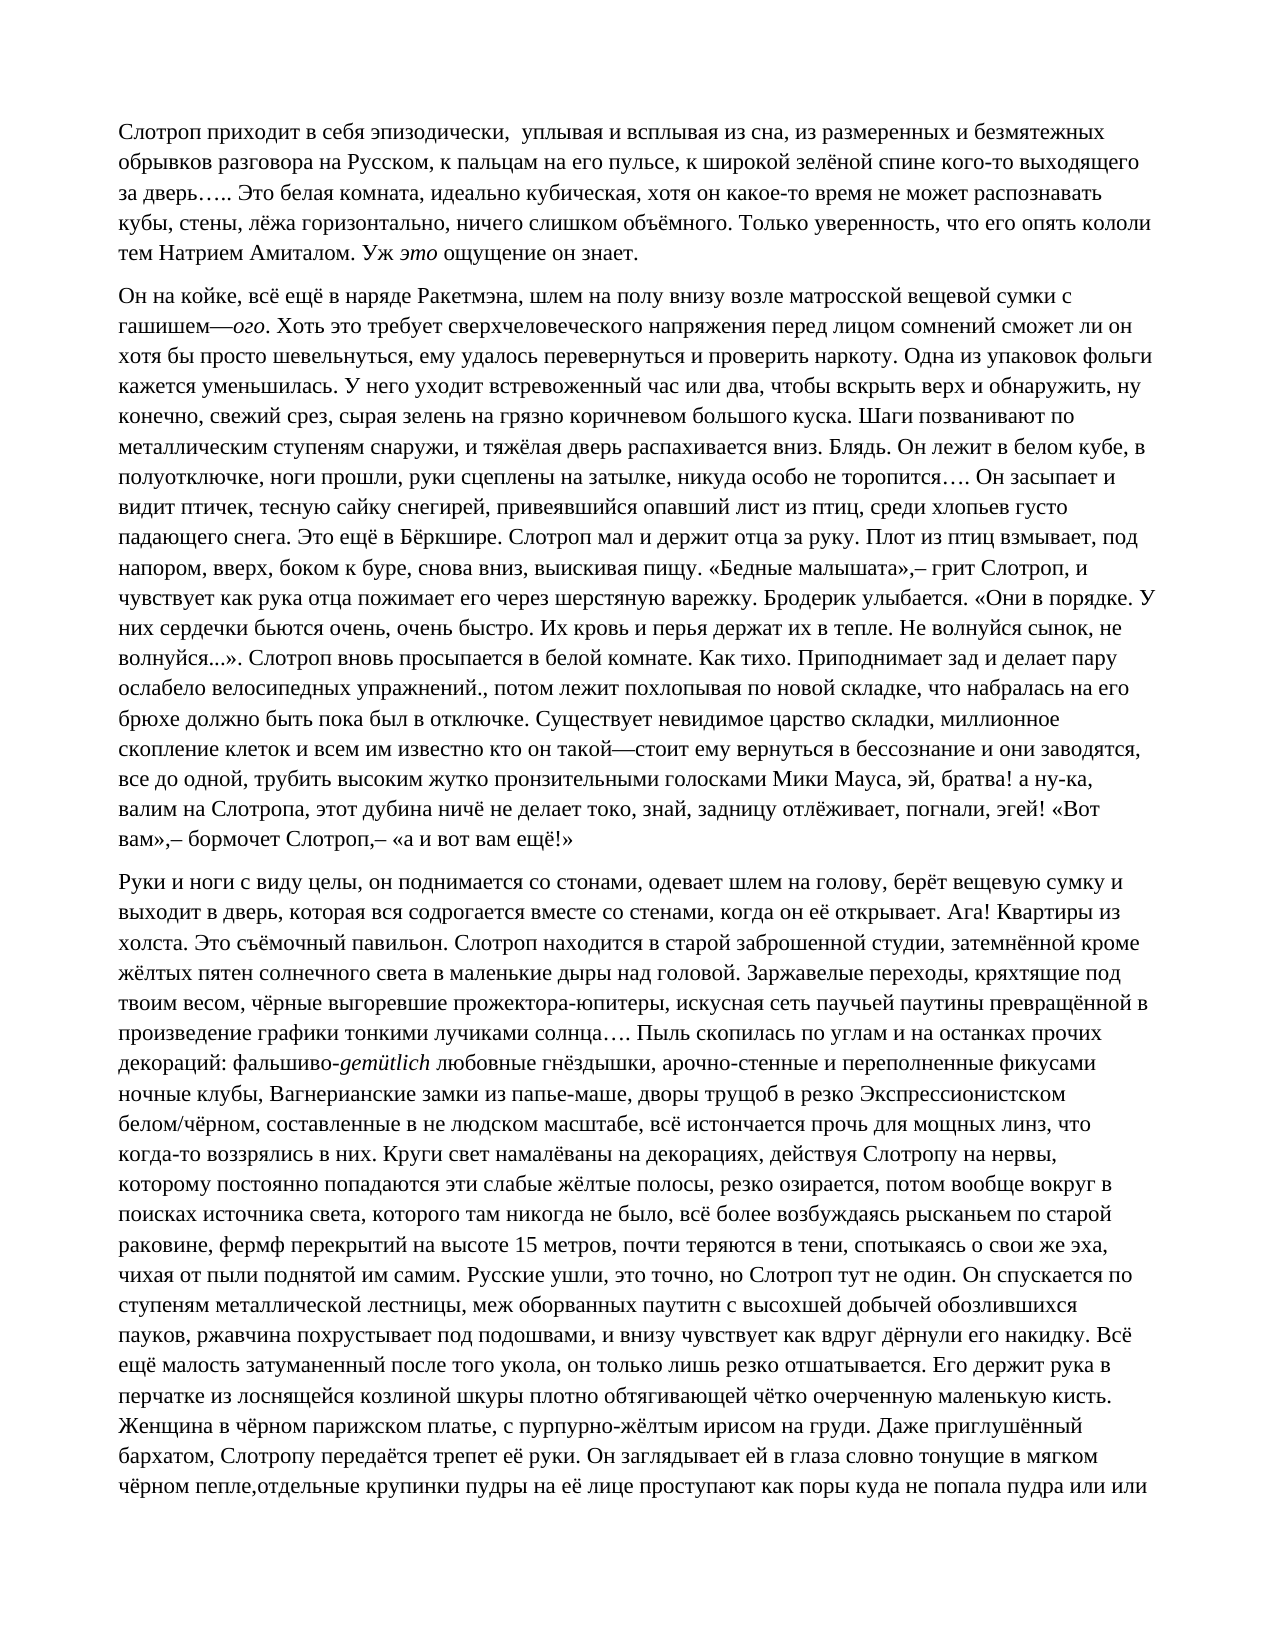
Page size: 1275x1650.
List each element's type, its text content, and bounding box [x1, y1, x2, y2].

text Руки и ноги с виду целы, он поднимается со стонами, одевает шлем на голову, берёт вещевую сумку и выходит в дверь, которая вся содрогается вместе со стенами, когда он её открывает. Ага! Квартиры из холста. Это съёмочный павильон. Слотроп находится в старой заброшенной студии, затемнённой кроме жёлтых пятен солнечного света в маленькие дыры над головой. Заржавелые переходы, кряхтящие под твоим весом, чёрные выгоревшие прожектора-юпитеры, искусная сеть паучьей паутины превращённой в произведение графики тонкими лучиками солнца…. Пыль скопилась по углам и на останках прочих декораций: фальшиво-gemütlich любовные гнёздышки, арочно-стенные и переполненные фикусами ночные клубы, Вагнерианские замки из папье-маше, дворы трущоб в резко Экспрессионистском белом/чёрном, составленные в не людском масштабе, всё истончается прочь для мощных линз, что когда-то воззрялись в них. Круги свет намалёваны на декорациях, действуя Слотропу на нервы, которому постоянно попадаются эти слабые жёлтые полосы, резко озирается, потом вообще вокруг в поисках источника света, которого там никогда не было, всё более возбуждаясь рысканьем по старой раковине, фермф перекрытий на высоте 15 метров, почти теряются в тени, спотыкаясь о свои же эха, чихая от пыли поднятой им самим. Русские ушли, это точно, но Слотроп тут не один. Он спускается по ступеням металлической лестницы, меж оборванных паутитн с высохшей добычей обозлившихся пауков, ржавчина похрустывает под подошвами, и внизу чувствует как вдруг дёрнули его накидку. Всё ещё малость затуманенный после того укола, он только лишь резко отшатывается. Его держит рука в перчатке из лоснящейся козлиной шкуры плотно обтягивающей чётко очерченную маленькую кисть. Женщина в чёрном парижском платье, с пурпурно-жёлтым ирисом на груди. Даже приглушённый бархатом, Слотропу передаётся трепет её руки. Он заглядывает ей в глаза словно тонущие в мягком чёрном пепле,отдельные крупинки пудры на её лице проступают как поры куда не попала пудра или или [118, 868, 1157, 1499]
text Он на койке, всё ещё в наряде Ракетмэна, шлем на полу внизу возле матросской вещевой сумки с гашишем—ого. Хоть это требует сверхчеловеческого напряжения перед лицом сомнений сможет ли он хотя бы просто шевельнуться, ему удалось перевернуться и проверить наркоту. Одна из упаковок фольги кажется уменьшилась. У него уходит встревоженный час или два, чтобы вскрыть верх и обнаружить, ну конечно, свежий срез, сырая зелень на грязно коричневом большого куска. Шаги позванивают по металлическим ступеням снаружи, и тяжёлая дверь распахивается вниз. Блядь. Он лежит в белом кубе, в полуотключке, ноги прошли, руки сцеплены на затылке, никуда особо не торопится…. Он засыпает и видит птичек, тесную сайку снегирей, привеявшийся опавший лист из птиц, среди хлопьев густо падающего снега. Это ещё в Бёркшире. Слотроп мал и держит отца за руку. Плот из птиц взмывает, под напором, вверх, боком к буре, снова вниз, выискивая пищу. «Бедные малышата»,– грит Слотроп, и чувствует как рука отца пожимает его через шерстяную варежку. Бродерик улыбается. «Они в порядке. У них сердечки бьются очень, очень быстро. Их кровь и перья держат их в тепле. Не волнуйся сынок, не волнуйся...». Слотроп вновь просыпается в белой комнате. Как тихо. Приподнимает зад и делает пару ослабело велосипедных упражнений., потом лежит похлопывая по новой складке, что набралась на его брюхе должно быть пока был в отключке. Существует невидимое царство складки, миллионное скопление клеток и всем им известно кто он такой—стоит ему вернуться в бессознание и они заводятся, все до одной, трубить высоким жутко пронзительными голосками Мики Мауса, эй, братва! а ну-ка, валим на Слотропа, этот дубина ничё не делает токо, знай, задницу отлёживает, погнали, эгей! «Вот вам»,– бормочет Слотроп,– «а и вот вам ещё!» [118, 282, 1157, 852]
text Слотроп приходит в себя эпизодически, уплывая и всплывая из сна, из размеренных и безмятежных обрывков разговора на Русском, к пальцам на его пульсе, к широкой зелёной спине кого-то выходящего за дверь….. Это белая комната, идеально кубическая, хотя он какое-то время не может распознавать кубы, стены, лёжа горизонтально, ничего слишком объёмного. Только уверенность, что его опять кололи тем Натрием Амиталом. Уж это ощущение он знает. [118, 118, 1157, 265]
